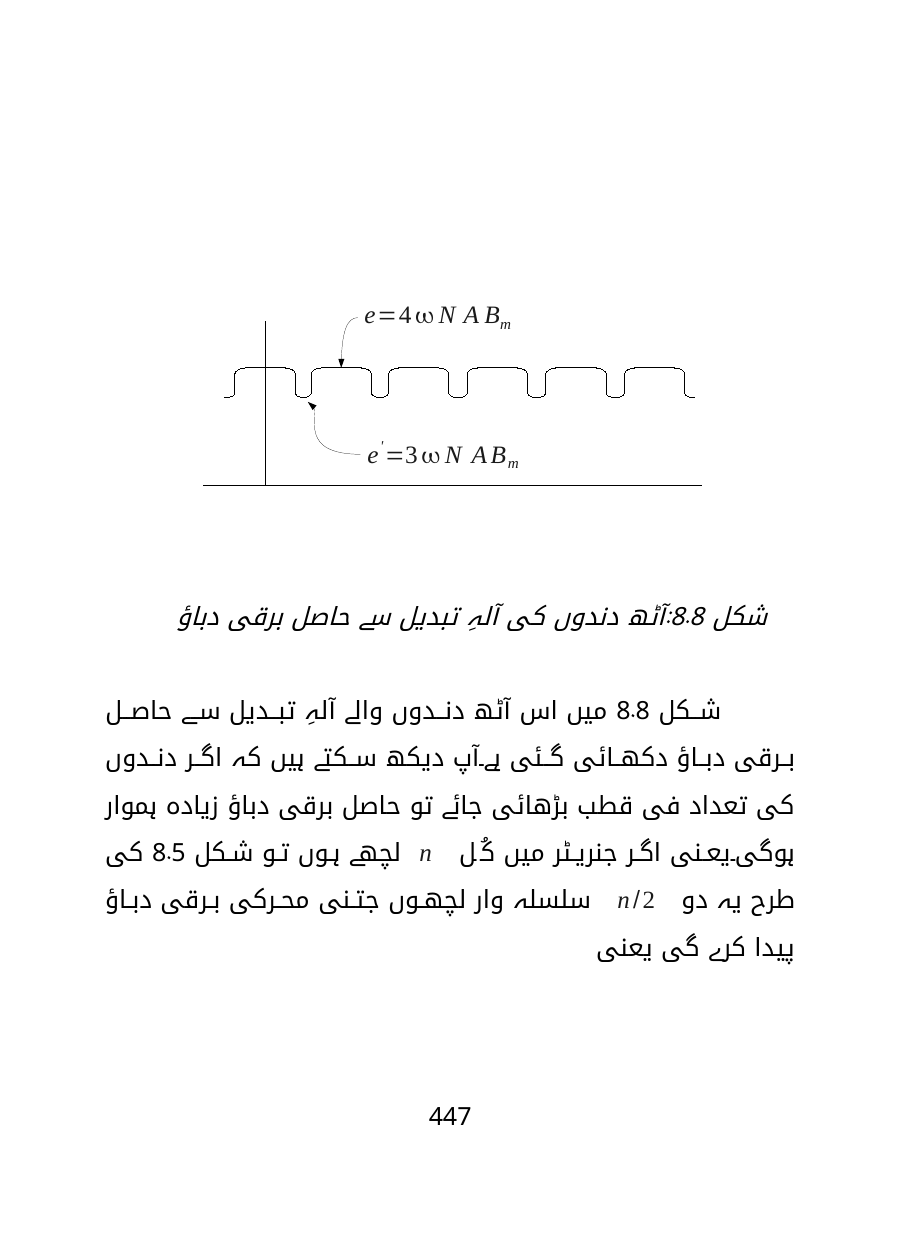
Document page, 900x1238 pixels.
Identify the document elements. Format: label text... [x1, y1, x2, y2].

text شکل 8.8 میں اس آٹھ دندوں والے آلہِ تبدیل سے حاصل برقی دباؤ دکھائی گئی ہے۔آپ دیکھ سکتے ہیں کہ اگر دندوں کی تعداد فی قطب بڑھائی جائے تو حاصل برقی دباؤ زیادہ ہموار ہوگی۔یعنی اگر جنریٹر میں کُل لچھے ہوں تو شکل 8.5 کی طرح یہ دو سلسلہ وار لچھوں جتنی محرکی برقی دباؤ پیدا کرے گی یعنی [105, 687, 795, 972]
text شکل 8.8:آٹھ دندوں کی آلہِ تبدیل سے حاصل برقی دباؤ [133, 181, 767, 641]
